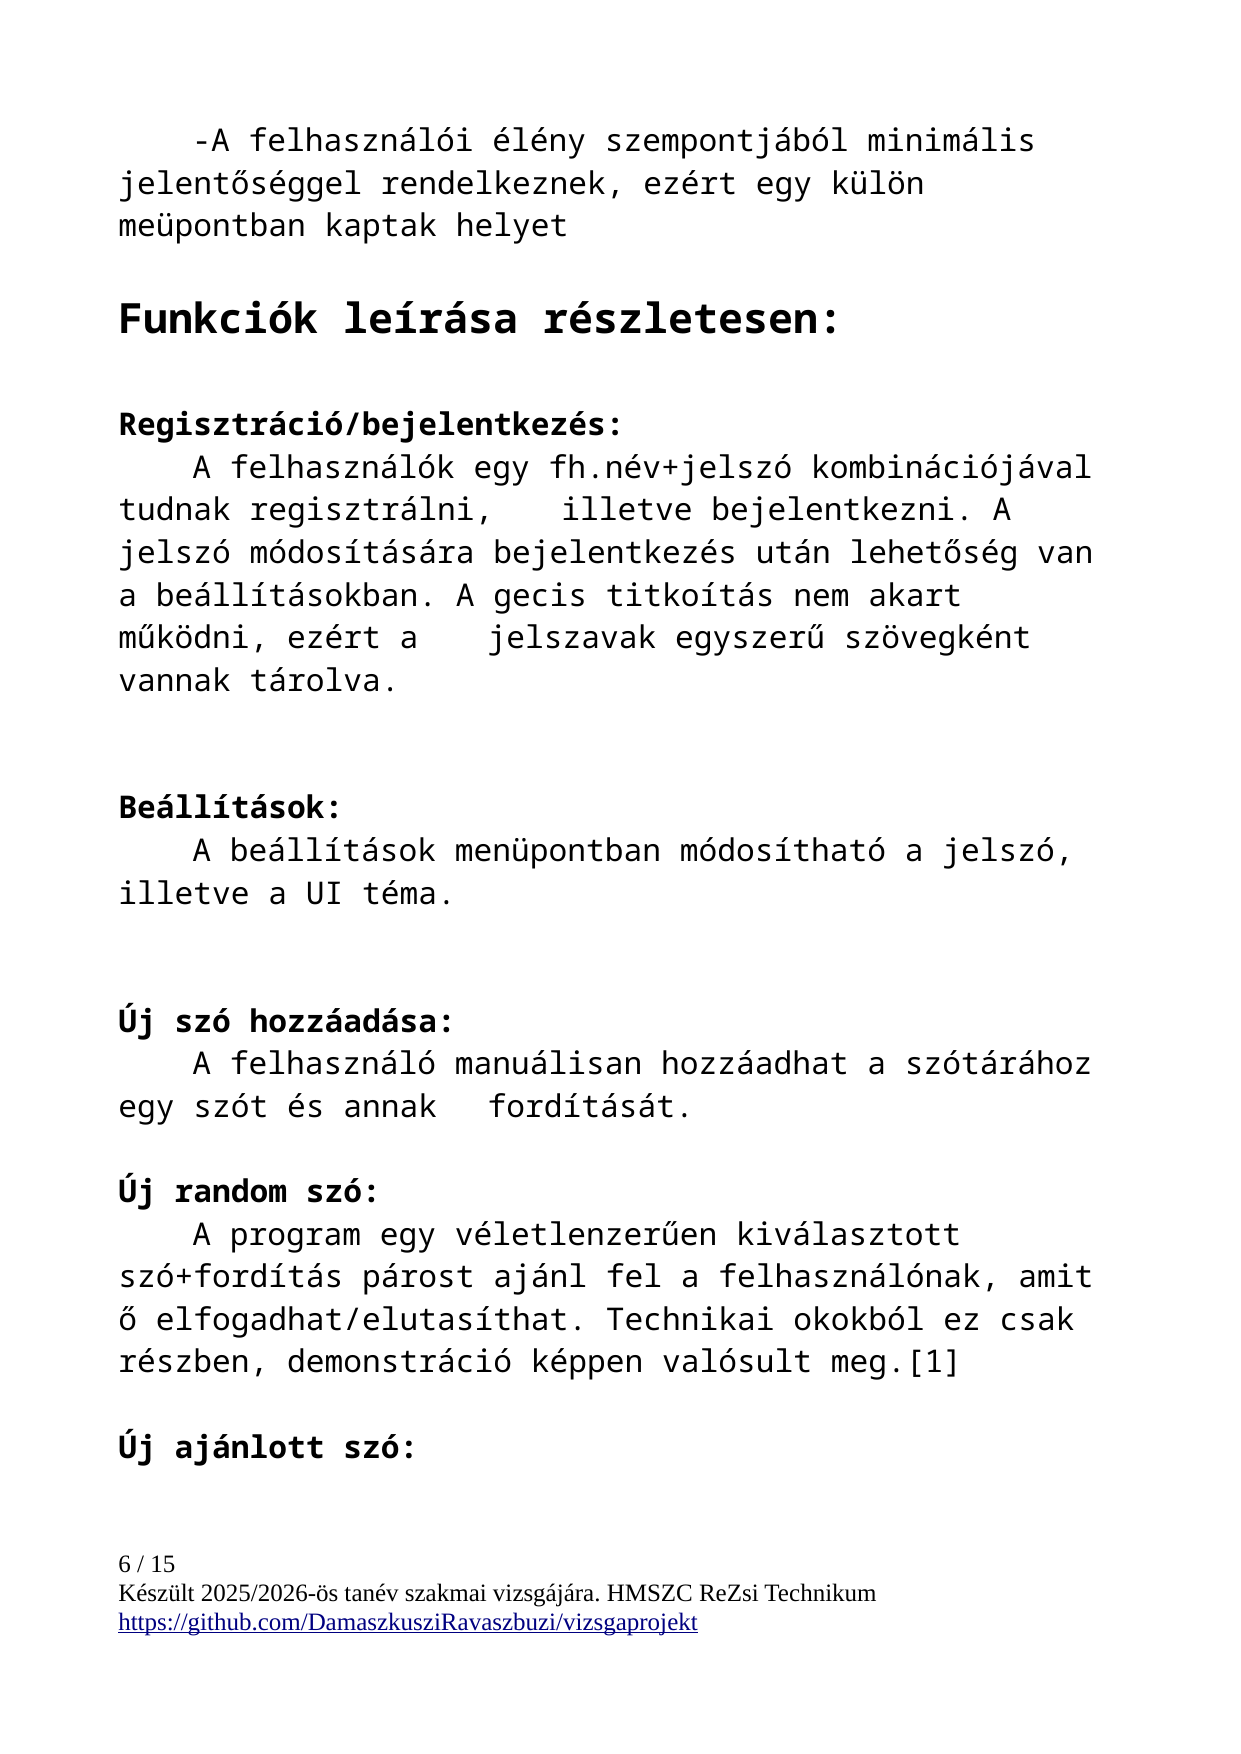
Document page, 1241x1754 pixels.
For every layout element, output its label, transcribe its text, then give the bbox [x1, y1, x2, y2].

text Új random szó: [118, 1169, 1122, 1212]
text Regisztráció/bejelentkezés: [118, 402, 1122, 445]
text A felhasználó manuálisan hozzáadhat a szótárához egy szót és annak fordítását. [118, 1041, 1122, 1126]
text Új ajánlott szó: [118, 1424, 1122, 1467]
text A program egy véletlenzerűen kiválasztott szó+fordítás párost ajánl fel a felhasználónak, amit ő elfogadhat/elutasíthat. Technikai okokból ez csak részben, demonstráció képpen valósult meg.[1] [118, 1212, 1122, 1382]
text A beállítások menüpontban módosítható a jelszó, illetve a UI téma. [118, 828, 1122, 913]
text A felhasználók egy fh.név+jelszó kombinációjával tudnak regisztrálni, illetve bejelentkezni. A jelszó módosítására bejelentkezés után lehetőség van a beállításokban. A gecis titkoítás nem akart működni, ezért a jelszavak egyszerű szövegként vannak tárolva. [118, 445, 1122, 700]
text -A felhasználói élény szempontjából minimális jelentőséggel rendelkeznek, ezért egy külön meüpontban kaptak helyet [118, 118, 1122, 246]
text Beállítások: [118, 786, 1122, 828]
text Új szó hozzáadása: [118, 998, 1122, 1041]
text Funkciók leírása részletesen: [118, 288, 1122, 345]
